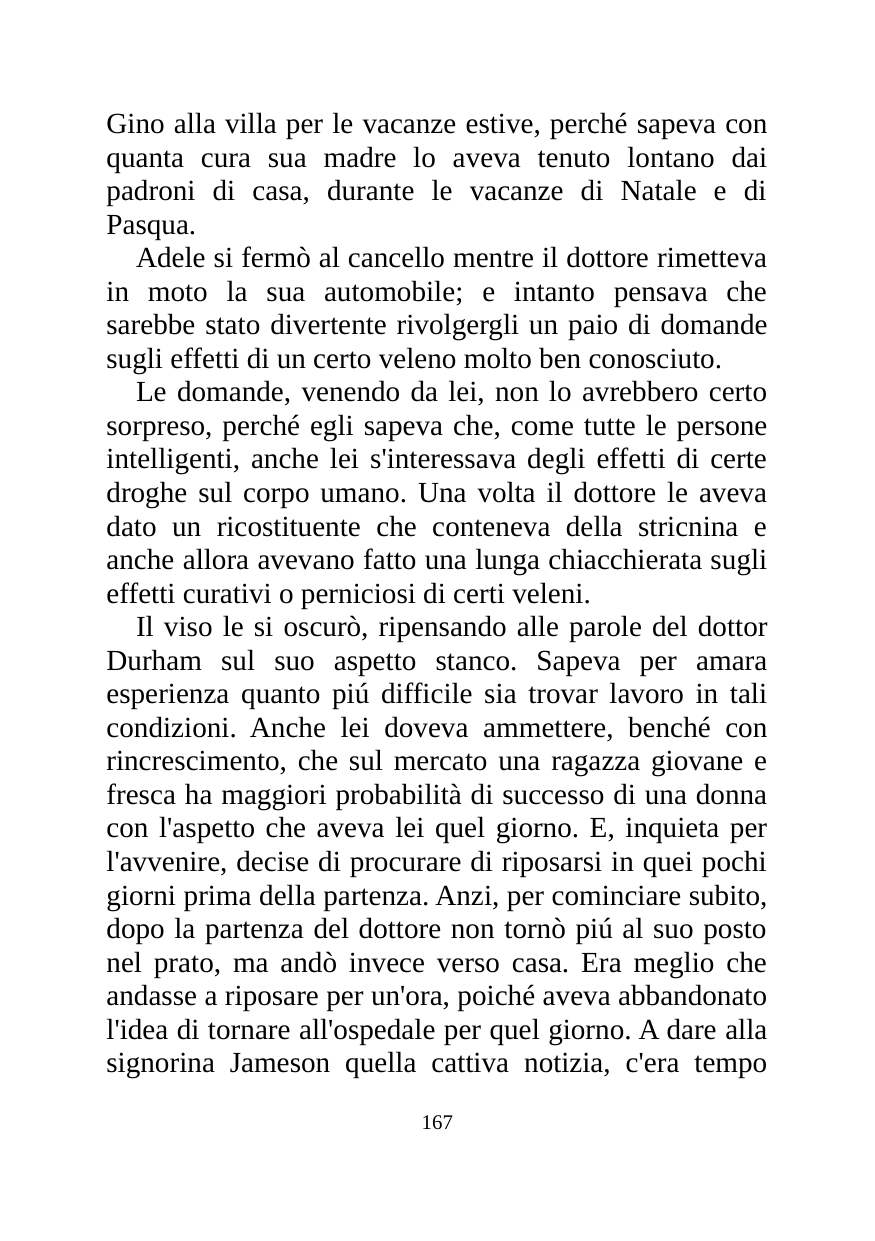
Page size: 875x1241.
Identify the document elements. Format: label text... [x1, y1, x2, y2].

text Adele si fermò al cancello mentre il dottore rimetteva in moto la sua automobile; e intanto pensava che sarebbe stato divertente rivolgergli un paio di domande sugli effetti di un certo veleno molto ben conosciuto. [106, 240, 768, 374]
text Gino alla villa per le vacanze estive, perché sapeva con quanta cura sua madre lo aveva tenuto lontano dai padroni di casa, durante le vacanze di Natale e di Pasqua. [106, 106, 768, 240]
text Il viso le si oscurò, ripensando alle parole del dottor Durham sul suo aspetto stanco. Sapeva per amara esperienza quanto piú difficile sia trovar lavoro in tali condizioni. Anche lei doveva ammettere, benché con rincrescimento, che sul mercato una ragazza giovane e fresca ha maggiori probabilità di successo di una donna con l'aspetto che aveva lei quel giorno. E, inquieta per l'avvenire, decise di procurare di riposarsi in quei pochi giorni prima della partenza. Anzi, per cominciare subito, dopo la partenza del dottore non tornò piú al suo posto nel prato, ma andò invece verso casa. Era meglio che andasse a riposare per un'ora, poiché aveva abbandonato l'idea di tornare all'ospedale per quel giorno. A dare alla signorina Jameson quella cattiva notizia, c'era tempo [106, 609, 768, 1079]
text Le domande, venendo da lei, non lo avrebbero certo sorpreso, perché egli sapeva che, come tutte le persone intelligenti, anche lei s'interessava degli effetti di certe droghe sul corpo umano. Una volta il dottore le aveva dato un ricostituente che conteneva della stricnina e anche allora avevano fatto una lunga chiacchierata sugli effetti curativi o perniciosi di certi veleni. [106, 374, 768, 609]
